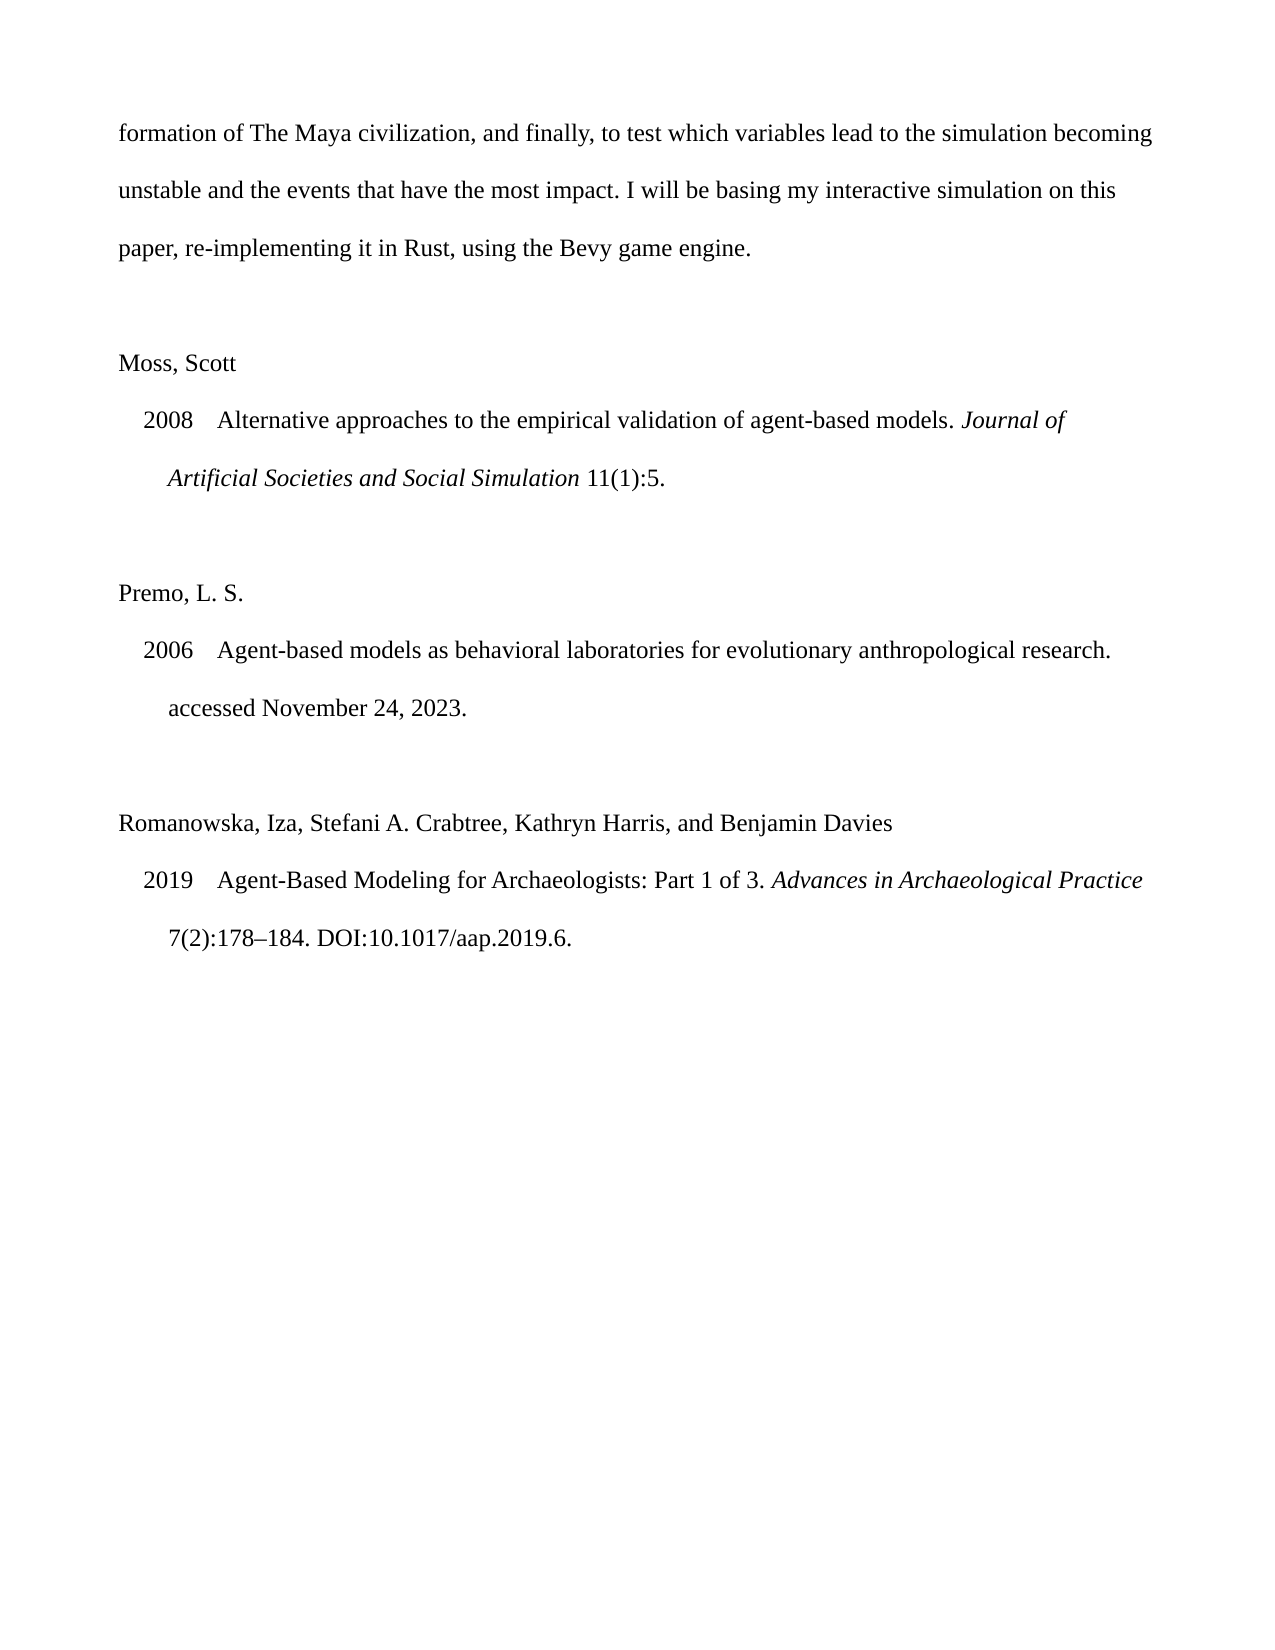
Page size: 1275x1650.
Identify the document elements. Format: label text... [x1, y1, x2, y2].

text Premo, L. S. 2006 Agent-based models as behavioral laboratories for evolutionary anthropological research. [118, 521, 1157, 664]
text Moss, Scott 2008 Alternative approaches to the empirical validation of agent-based models. Journal of [118, 291, 1157, 434]
text Artificial Societies and Social Simulation 11(1):5. [118, 463, 1157, 492]
text accessed November 24, 2023. Romanowska, Iza, Stefani A. Crabtree, Kathryn Harris, and Benjamin Davies 2019 Agent-Based Modeling for Archaeologists: Part 1 of 3. Advances in Archaeological Practice [118, 693, 1157, 894]
text formation of The Maya civilization, and finally, to test which variables lead to the simulation becoming unstable and the events that have the most impact. I will be basing my interactive simulation on this paper, re-implementing it in Rust, using the Bevy game engine. [118, 118, 1157, 262]
text 7(2):178–184. DOI:10.1017/aap.2019.6. [118, 923, 1157, 952]
